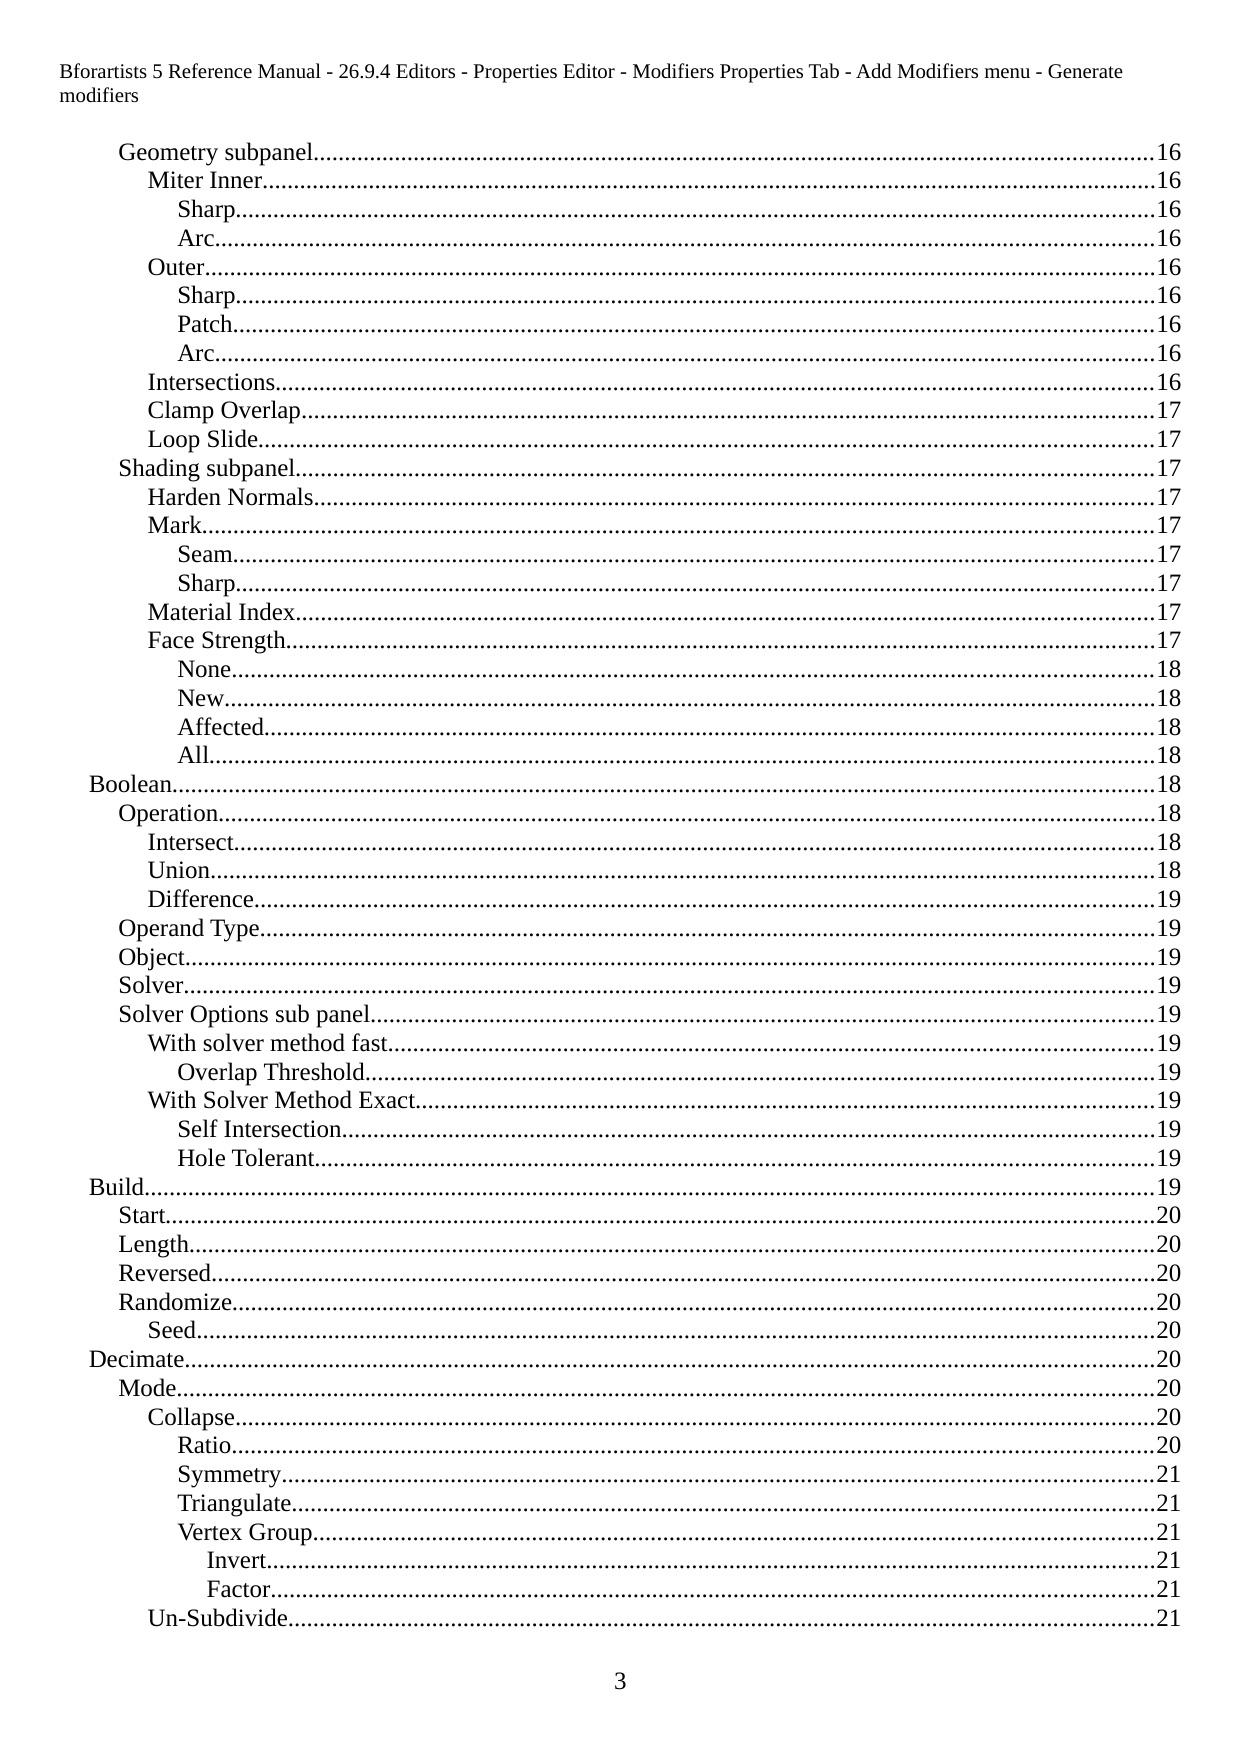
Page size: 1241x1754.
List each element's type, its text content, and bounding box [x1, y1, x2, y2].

text Length 20 [118, 1229, 1181, 1258]
text Arc 16 [177, 338, 1181, 367]
text Symmetry 21 [177, 1459, 1181, 1488]
text Reversed 20 [118, 1258, 1181, 1287]
text Randomize 20 [118, 1287, 1181, 1315]
text Union 18 [147, 855, 1181, 884]
text Invert 21 [206, 1545, 1181, 1574]
text Seed 20 [147, 1315, 1181, 1344]
text Start 20 [118, 1200, 1181, 1229]
text Boolean 18 [88, 769, 1181, 798]
text Triangulate 21 [177, 1488, 1181, 1517]
text Miter Inner 16 [147, 165, 1181, 194]
text Outer 16 [147, 252, 1181, 280]
text None 18 [177, 654, 1181, 683]
text All 18 [177, 740, 1181, 769]
text With Solver Method Exact 19 [147, 1085, 1181, 1114]
text Affected 18 [177, 712, 1181, 740]
text New 18 [177, 683, 1181, 712]
text Hole Tolerant 19 [177, 1143, 1181, 1172]
text Intersections 16 [147, 367, 1181, 395]
text Difference 19 [147, 884, 1181, 913]
text Loop Slide 17 [147, 424, 1181, 453]
text Geometry subpanel 16 [118, 137, 1181, 165]
text Sharp 16 [177, 194, 1181, 223]
text Decimate 20 [88, 1344, 1181, 1373]
text Build 19 [88, 1172, 1181, 1200]
text Operation 18 [118, 798, 1181, 827]
text Self Intersection 19 [177, 1114, 1181, 1143]
text Overlap Threshold 19 [177, 1057, 1181, 1085]
text Arc 16 [177, 223, 1181, 252]
text Face Strength 17 [147, 625, 1181, 654]
text Sharp 17 [177, 568, 1181, 597]
text Factor 21 [206, 1574, 1181, 1603]
text Solver 19 [118, 970, 1181, 999]
text Patch 16 [177, 309, 1181, 338]
text Mode 20 [118, 1373, 1181, 1402]
text Harden Normals 17 [147, 482, 1181, 510]
text Ratio 20 [177, 1430, 1181, 1459]
text Un-Subdivide 21 [147, 1603, 1181, 1632]
text With solver method fast 19 [147, 1028, 1181, 1057]
text Intersect 18 [147, 827, 1181, 855]
text Mark 17 [147, 510, 1181, 539]
text Seam 17 [177, 539, 1181, 568]
text Solver Options sub panel 19 [118, 999, 1181, 1028]
text Material Index 17 [147, 597, 1181, 625]
text Shading subpanel 17 [118, 453, 1181, 482]
text Operand Type 19 [118, 913, 1181, 942]
text Clamp Overlap 17 [147, 395, 1181, 424]
text Sharp 16 [177, 280, 1181, 309]
text Collapse 20 [147, 1402, 1181, 1430]
text Vertex Group 21 [177, 1517, 1181, 1545]
text Object 19 [118, 942, 1181, 970]
